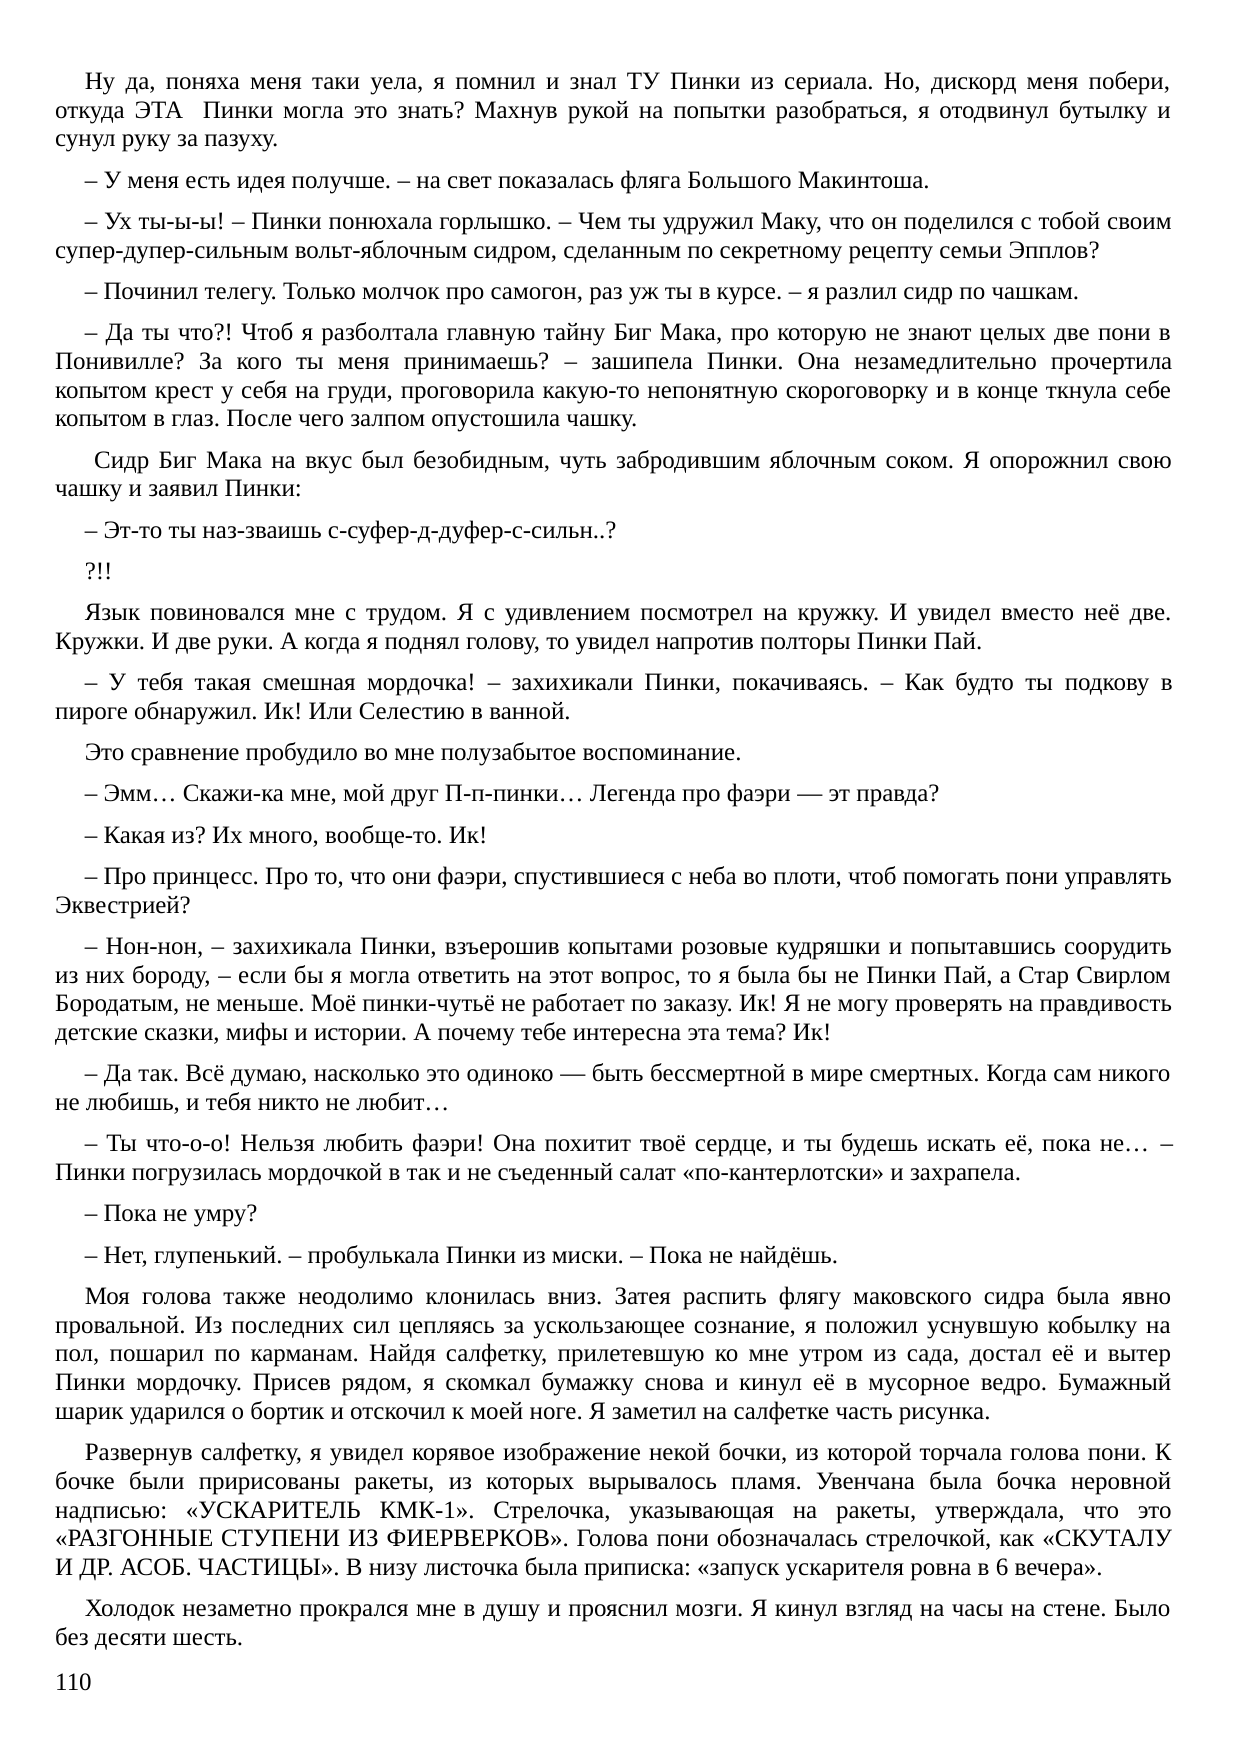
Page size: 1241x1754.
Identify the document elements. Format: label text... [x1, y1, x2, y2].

text – Ты что-о-о! Нельзя любить фаэри! Она похитит твоё сердце, и ты будешь искать её, пока не… – Пинки погрузилась мордочкой в так и не съеденный салат «по-кантерлотски» и захрапела. [55, 1128, 1173, 1186]
text Это сравнение пробудило во мне полузабытое воспоминание. [55, 737, 1173, 766]
text – Эмм… Скажи-ка мне, мой друг П-п-пинки… Легенда про фаэри — эт правда? [55, 778, 1173, 807]
text – Да так. Всё думаю, насколько это одиноко — быть бессмертной в мире смертных. Когда сам никого не любишь, и тебя никто не любит… [55, 1058, 1173, 1116]
text – У тебя такая смешная мордочка! – захихикали Пинки, покачиваясь. – Как будто ты подкову в пироге обнаружил. Ик! Или Селестию в ванной. [55, 667, 1173, 725]
text – Пока не умру? [55, 1198, 1173, 1227]
text – Да ты что?! Чтоб я разболтала главную тайну Биг Мака, про которую не знают целых две пони в Понивилле? За кого ты меня принимаешь? – зашипела Пинки. Она незамедлительно прочертила копытом крест у себя на груди, проговорила какую-то непонятную скороговорку и в конце ткнула себе копытом в глаз. После чего залпом опустошила чашку. [55, 317, 1173, 432]
text Ну да, поняха меня таки уела, я помнил и знал ТУ Пинки из сериала. Но, дискорд меня побери, откуда ЭТА Пинки могла это знать? Махнув рукой на попытки разобраться, я отодвинул бутылку и сунул руку за пазуху. [55, 66, 1173, 152]
text – Починил телегу. Только молчок про самогон, раз уж ты в курсе. – я разлил сидр по чашкам. [55, 276, 1173, 305]
text – Про принцесс. Про то, что они фаэри, спустившиеся с неба во плоти, чтоб помогать пони управлять Эквестрией? [55, 861, 1173, 918]
text Моя голова также неодолимо клонилась вниз. Затея распить флягу маковского сидра была явно провальной. Из последних сил цепляясь за ускользающее сознание, я положил уснувшую кобылку на пол, пошарил по карманам. Найдя салфетку, прилетевшую ко мне утром из сада, достал её и вытер Пинки мордочку. Присев рядом, я скомкал бумажку снова и кинул её в мусорное ведро. Бумажный шарик ударился о бортик и отскочил к моей ноге. Я заметил на салфетке часть рисунка. [55, 1281, 1173, 1425]
text Развернув салфетку, я увидел корявое изображение некой бочки, из которой торчала голова пони. К бочке были пририсованы ракеты, из которых вырывалось пламя. Увенчана была бочка неровной надписью: «УСКАРИТЕЛЬ КМК-1». Стрелочка, указывающая на ракеты, утверждала, что это «РАЗГОННЫЕ СТУПЕНИ ИЗ ФИЕРВЕРКОВ». Голова пони обозначалась стрелочкой, как «СКУТАЛУ И ДР. АСОБ. ЧАСТИЦЫ». В низу листочка была приписка: «запуск ускарителя ровна в 6 вечера». [55, 1437, 1173, 1581]
text – Ух ты-ы-ы! – Пинки понюхала горлышко. – Чем ты удружил Маку, что он поделился с тобой своим супер-дупер-сильным вольт-яблочным сидром, сделанным по секретному рецепту семьи Эпплов? [55, 206, 1173, 263]
text – Какая из? Их много, вообще-то. Ик! [55, 820, 1173, 848]
text – Нет, глупенький. – пробулькала Пинки из миски. – Пока не найдёшь. [55, 1240, 1173, 1268]
text Язык повиновался мне с трудом. Я с удивлением посмотрел на кружку. И увидел вместо неё две. Кружки. И две руки. А когда я поднял голову, то увидел напротив полторы Пинки Пай. [55, 597, 1173, 655]
text – Эт-то ты наз-зваишь с-суфер-д-дуфер-с-сильн..? [55, 515, 1173, 543]
text Холодок незаметно прокрался мне в душу и прояснил мозги. Я кинул взгляд на часы на стене. Было без десяти шесть. [55, 1593, 1173, 1651]
text – У меня есть идея получше. – на свет показалась фляга Большого Макинтоша. [55, 165, 1173, 193]
text Сидр Биг Мака на вкус был безобидным, чуть забродившим яблочным соком. Я опорожнил свою чашку и заявил Пинки: [55, 445, 1173, 502]
text ?!! [55, 556, 1173, 585]
text – Нон-нон, – захихикала Пинки, взъерошив копытами розовые кудряшки и попытавшись соорудить из них бороду, – если бы я могла ответить на этот вопрос, то я была бы не Пинки Пай, а Стар Свирлом Бородатым, не меньше. Моё пинки-чутьё не работает по заказу. Ик! Я не могу проверять на правдивость детские сказки, мифы и истории. А почему тебе интересна эта тема? Ик! [55, 931, 1173, 1046]
